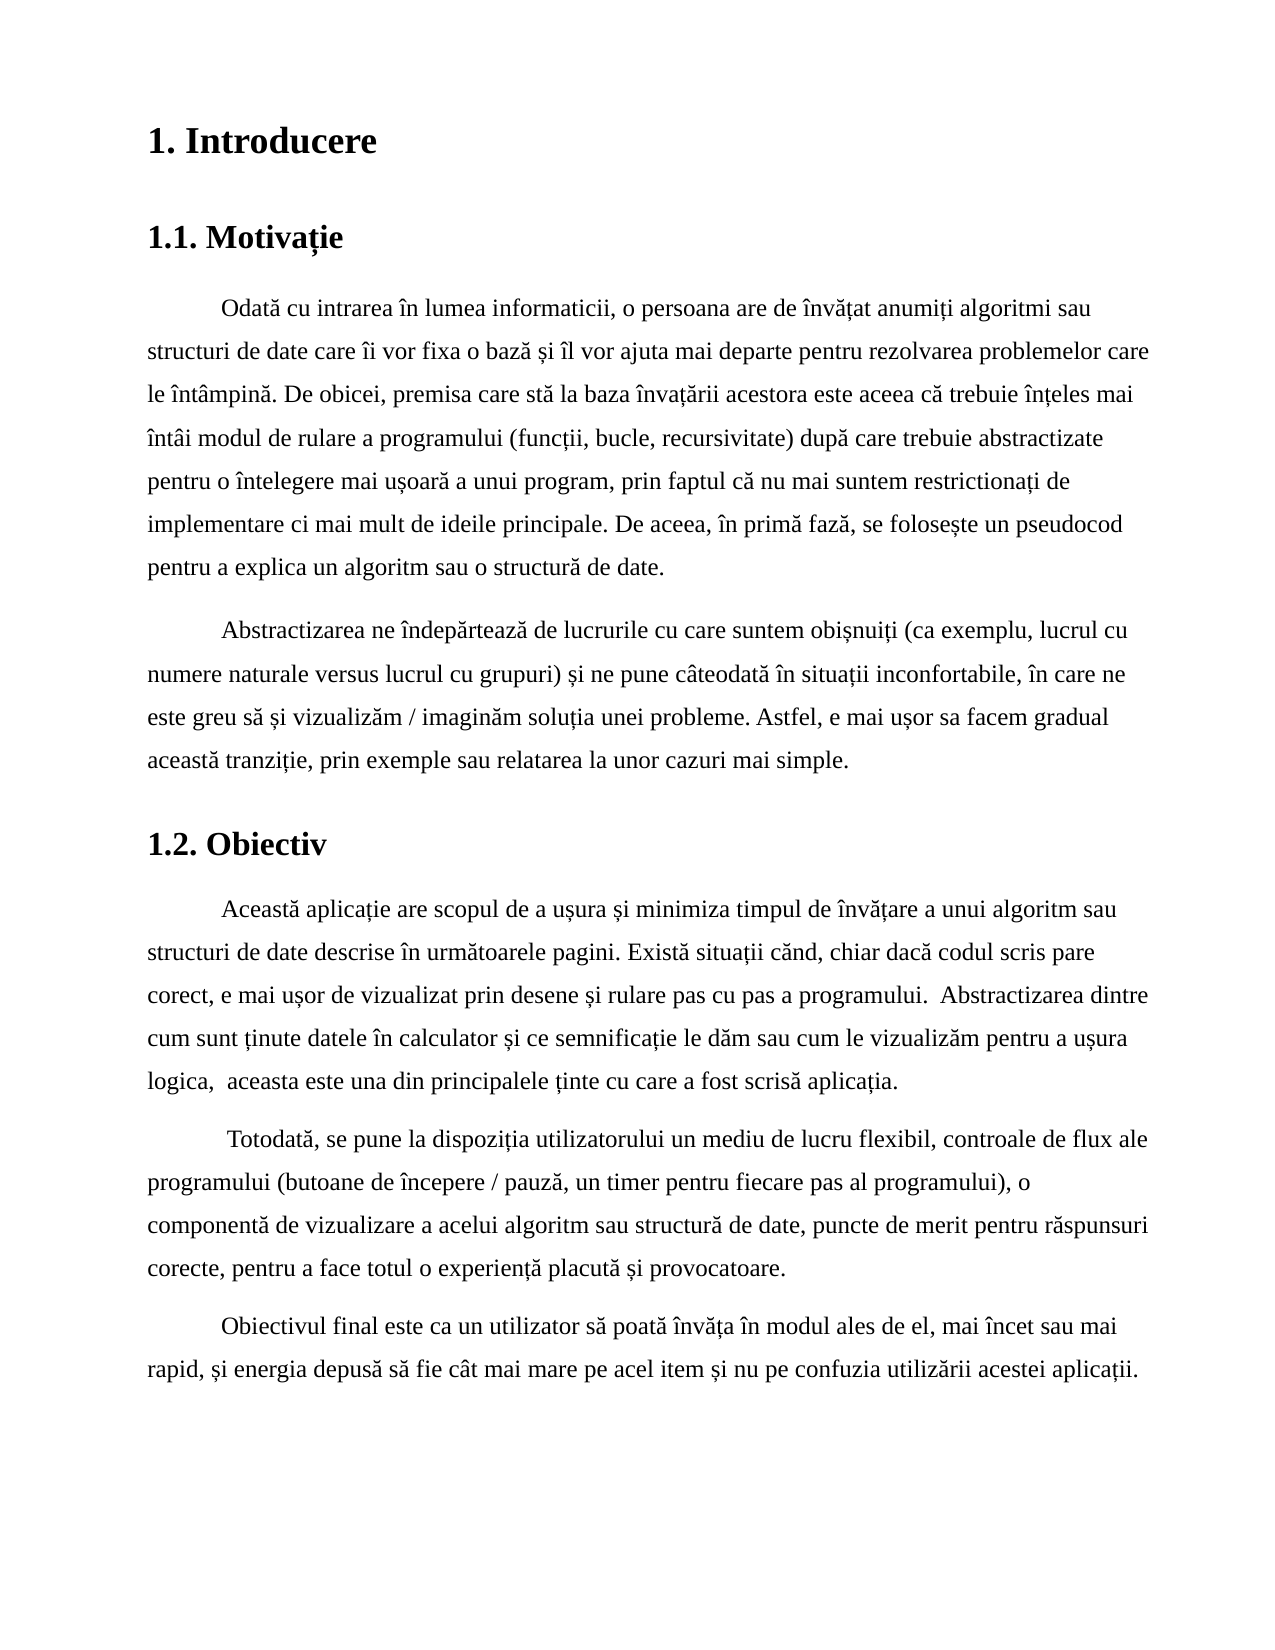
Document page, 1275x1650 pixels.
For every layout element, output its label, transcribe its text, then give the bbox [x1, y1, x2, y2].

subtitle 1.2. Obiectiv [147, 823, 1157, 862]
subtitle 1.1. Motivație [147, 217, 1157, 256]
text Obiectivul final este ca un utilizator să poată învăța în modul ales de el, mai încet sau mai rapid, și energia depusă să fie cât mai mare pe acel item și nu pe confuzia utilizării acestei aplicații. [147, 1311, 1157, 1383]
text Totodată, se pune la dispoziția utilizatorului un mediu de lucru flexibil, controale de flux ale programului (butoane de începere / pauză, un timer pentru fiecare pas al programului), o componentă de vizualizare a acelui algoritm sau structură de date, puncte de merit pentru răspunsuri corecte, pentru a face totul o experiență placută și provocatoare. [147, 1124, 1157, 1282]
text Abstractizarea ne îndepărtează de lucrurile cu care suntem obișnuiți (ca exemplu, lucrul cu numere naturale versus lucrul cu grupuri) și ne pune câteodată în situații inconfortabile, în care ne este greu să și vizualizăm / imaginăm soluția unei probleme. Astfel, e mai ușor sa facem gradual această tranziție, prin exemple sau relatarea la unor cazuri mai simple. [147, 616, 1157, 774]
text Odată cu intrarea în lumea informaticii, o persoana are de învățat anumiți algoritmi sau structuri de date care îi vor fixa o bază și îl vor ajuta mai departe pentru rezolvarea problemelor care le întâmpină. De obicei, premisa care stă la baza învațării acestora este aceea că trebuie înțeles mai întâi modul de rulare a programului (funcții, bucle, recursivitate) după care trebuie abstractizate pentru o întelegere mai ușoară a unui program, prin faptul că nu mai suntem restrictionați de implementare ci mai mult de ideile principale. De aceea, în primă fază, se folosește un pseudocod pentru a explica un algoritm sau o structură de date. [147, 293, 1157, 581]
text Această aplicație are scopul de a ușura și minimiza timpul de învățare a unui algoritm sau structuri de date descrise în următoarele pagini. Există situații cănd, chiar dacă codul scris pare corect, e mai ușor de vizualizat prin desene și rulare pas cu pas a programului. Abstractizarea dintre cum sunt ținute datele în calculator și ce semnificație le dăm sau cum le vizualizăm pentru a ușura logica, aceasta este una din principalele ținte cu care a fost scrisă aplicația. [147, 894, 1157, 1095]
subtitle 1. Introducere [147, 118, 1157, 162]
